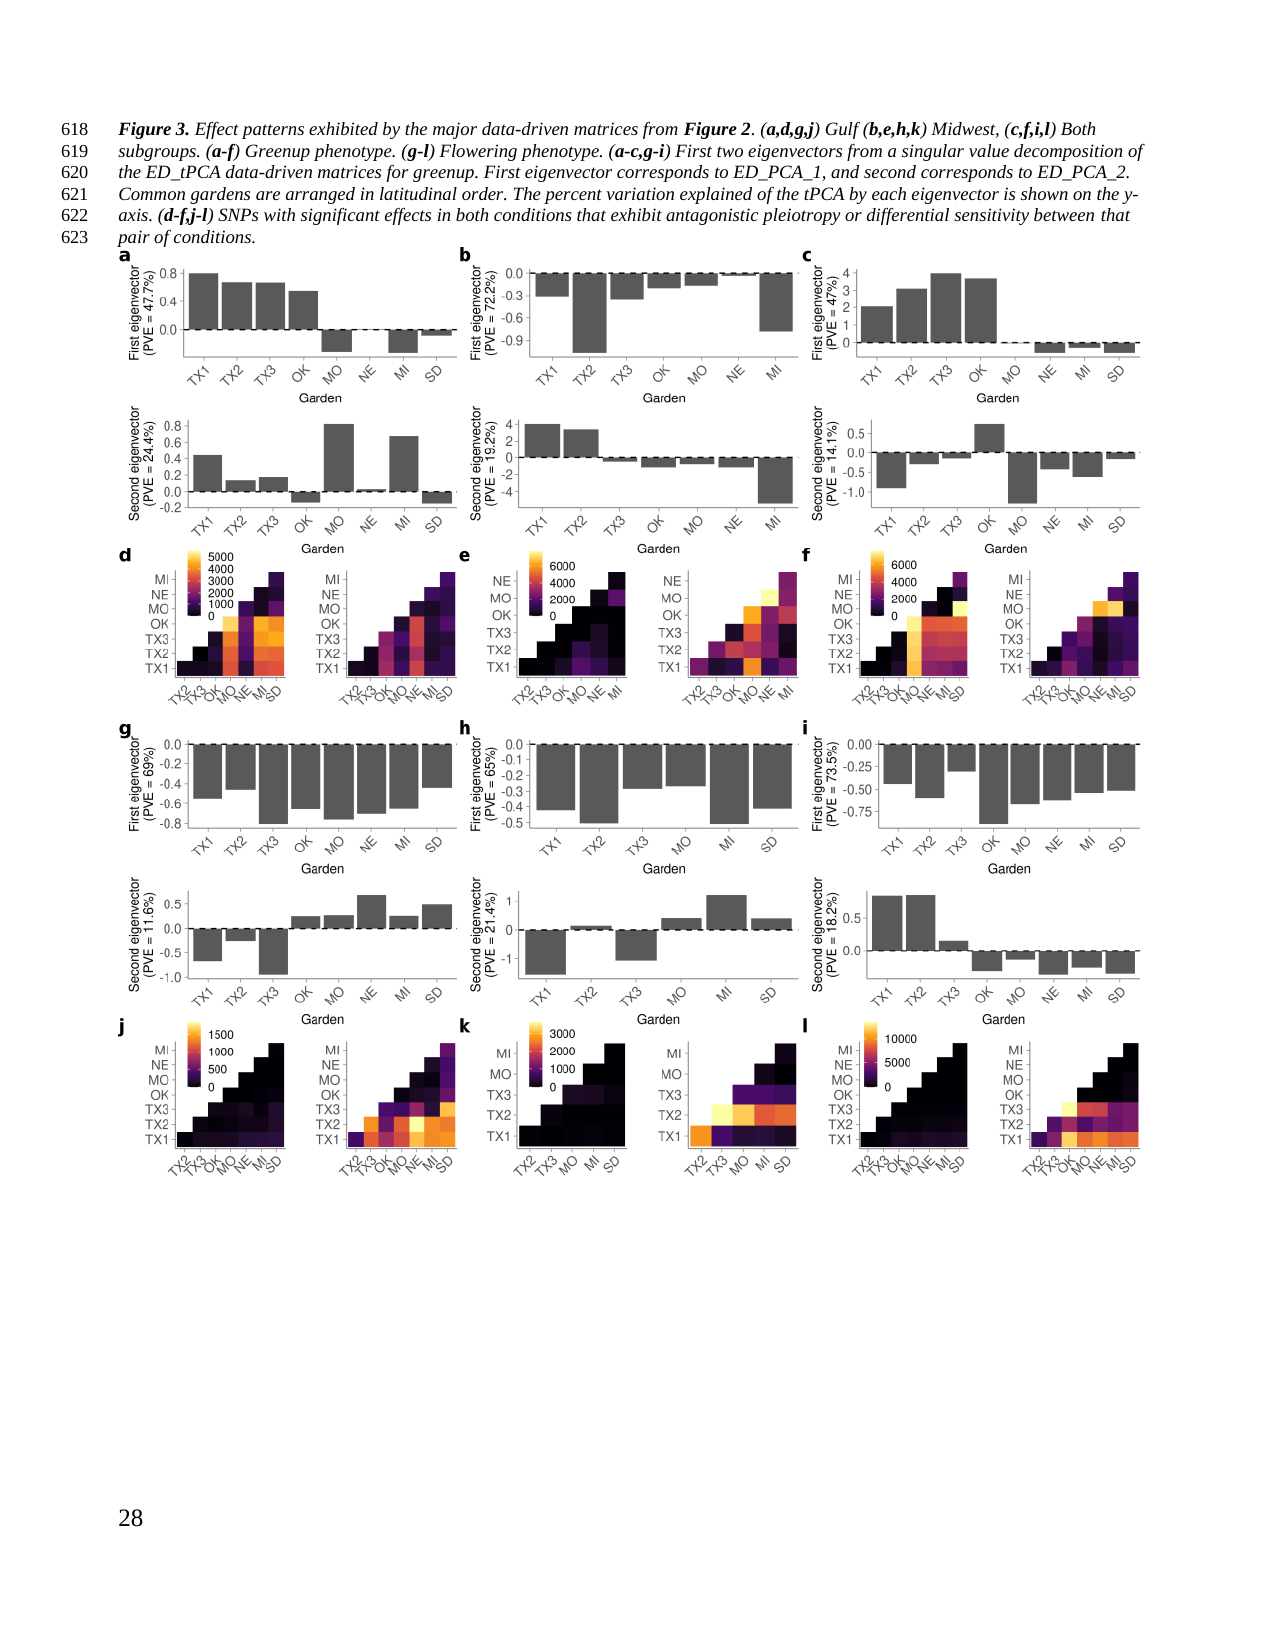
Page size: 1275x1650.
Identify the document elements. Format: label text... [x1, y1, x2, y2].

text Figure 3. Effect patterns exhibited by the major data-driven matrices from Figure 2. (a,d,g,j) Gulf (b,e,h,k) Midwest, (c,f,i,l) Both subgroups. (a-f) Greenup phenotype. (g-l) Flowering phenotype. (a-c,g-i) First two eigenvectors from a singular value decomposition of the ED_tPCA data-driven matrices for greenup. First eigenvector corresponds to ED_PCA_1, and second corresponds to ED_PCA_2. Common gardens are arranged in latitudinal order. The percent variation explained of the tPCA by each eigenvector is shown on the y-axis. (d-f,j-l) SNPs with significant effects in both conditions that exhibit antagonistic pleiotropy or differential sensitivity between that pair of conditions. [118, 118, 1157, 247]
picture [118, 247, 1157, 1203]
